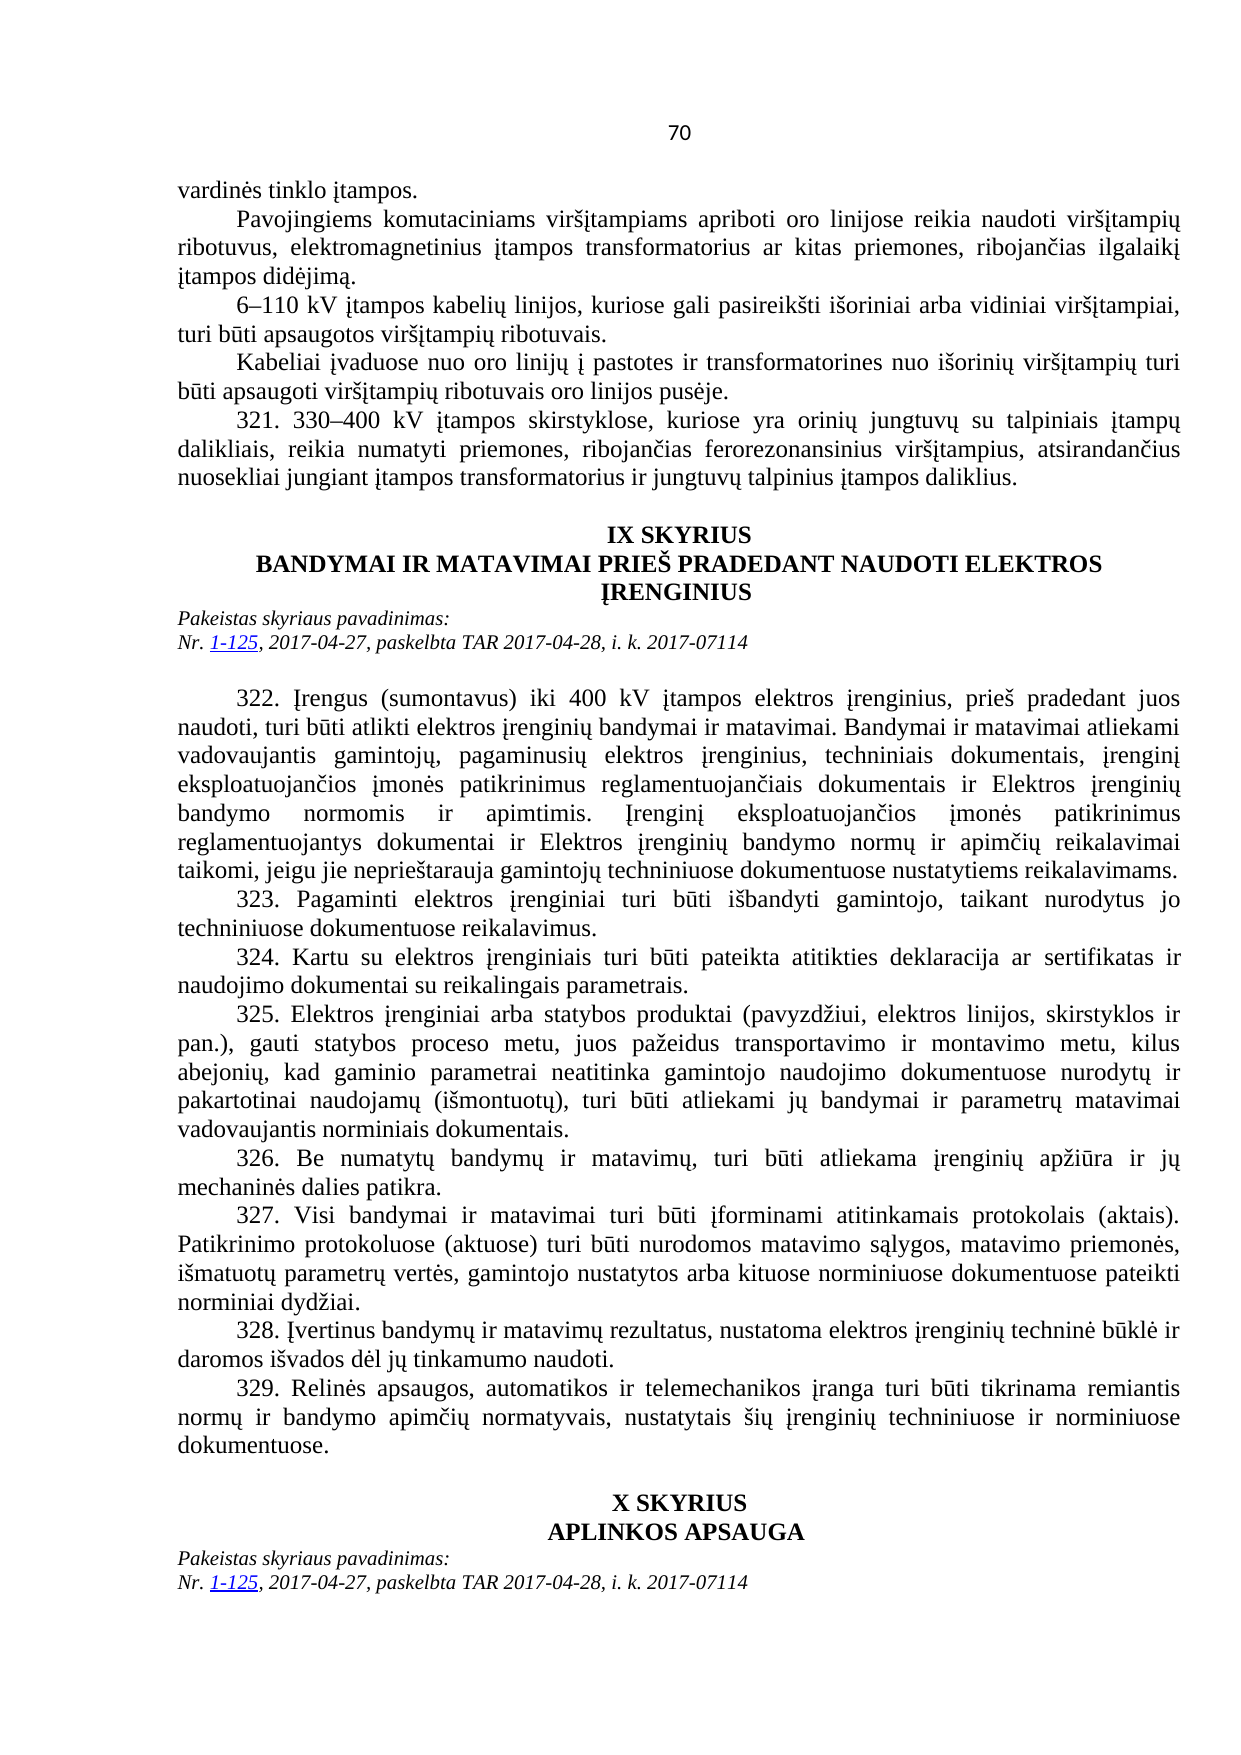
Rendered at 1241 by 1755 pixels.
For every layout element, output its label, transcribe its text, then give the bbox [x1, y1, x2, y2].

text X SKYRIUS [177, 1488, 1181, 1517]
text 321. 330–400 kV įtampos skirstyklose, kuriose yra orinių jungtuvų su talpiniais įtampų dalikliais, reikia numatyti priemones, ribojančias ferorezonansinius viršįtampius, atsirandančius nuosekliai jungiant įtampos transformatorius ir jungtuvų talpinius įtampos daliklius. [177, 405, 1181, 491]
text Nr. 1-125, 2017-04-27, paskelbta TAR 2017-04-28, i. k. 2017-07114 [177, 630, 1181, 654]
text Nr. 1-125, 2017-04-27, paskelbta TAR 2017-04-28, i. k. 2017-07114 [177, 1569, 1181, 1594]
text 328. Įvertinus bandymų ir matavimų rezultatus, nustatoma elektros įrenginių techninė būklė ir daromos išvados dėl jų tinkamumo naudoti. [177, 1316, 1181, 1373]
text 327. Visi bandymai ir matavimai turi būti įforminami atitinkamais protokolais (aktais). Patikrinimo protokoluose (aktuose) turi būti nurodomos matavimo sąlygos, matavimo priemonės, išmatuotų parametrų vertės, gamintojo nustatytos arba kituose norminiuose dokumentuose pateikti norminiai dydžiai. [177, 1201, 1181, 1316]
text 329. Relinės apsaugos, automatikos ir telemechanikos įranga turi būti tikrinama remiantis normų ir bandymo apimčių normatyvais, nustatytais šių įrenginių techniniuose ir norminiuose dokumentuose. [177, 1373, 1181, 1459]
text 324. Kartu su elektros įrenginiais turi būti pateikta atitikties deklaracija ar sertifikatas ir naudojimo dokumentai su reikalingais parametrais. [177, 942, 1181, 999]
text APLINKOS APSAUGA [177, 1517, 1181, 1546]
text BANDYMAI IR MATAVIMAI PRIEŠ PRADEDANT NAUDOTI ELEKTROS ĮRENGINIUS [177, 549, 1181, 606]
text Pakeistas skyriaus pavadinimas: [177, 606, 1181, 630]
text 6–110 kV įtampos kabelių linijos, kuriose gali pasireikšti išoriniai arba vidiniai viršįtampiai, turi būti apsaugotos viršįtampių ribotuvais. [177, 290, 1181, 347]
text Kabeliai įvaduose nuo oro linijų į pastotes ir transformatorines nuo išorinių viršįtampių turi būti apsaugoti viršįtampių ribotuvais oro linijos pusėje. [177, 347, 1181, 405]
text Pavojingiems komutaciniams viršįtampiams apriboti oro linijose reikia naudoti viršįtampių ribotuvus, elektromagnetinius įtampos transformatorius ar kitas priemones, ribojančias ilgalaikį įtampos didėjimą. [177, 204, 1181, 290]
text 326. Be numatytų bandymų ir matavimų, turi būti atliekama įrenginių apžiūra ir jų mechaninės dalies patikra. [177, 1143, 1181, 1201]
text vardinės tinklo įtampos. [177, 175, 1181, 204]
text 322. Įrengus (sumontavus) iki 400 kV įtampos elektros įrenginius, prieš pradedant juos naudoti, turi būti atlikti elektros įrenginių bandymai ir matavimai. Bandymai ir matavimai atliekami vadovaujantis gamintojų, pagaminusių elektros įrenginius, techniniais dokumentais, įrenginį eksploatuojančios įmonės patikrinimus reglamentuojančiais dokumentais ir Elektros įrenginių bandymo normomis ir apimtimis. Įrenginį eksploatuojančios įmonės patikrinimus reglamentuojantys dokumentai ir Elektros įrenginių bandymo normų ir apimčių reikalavimai taikomi, jeigu jie neprieštarauja gamintojų techniniuose dokumentuose nustatytiems reikalavimams. [177, 683, 1181, 884]
text IX SKYRIUS [177, 520, 1181, 549]
text 323. Pagaminti elektros įrenginiai turi būti išbandyti gamintojo, taikant nurodytus jo techniniuose dokumentuose reikalavimus. [177, 884, 1181, 942]
text Pakeistas skyriaus pavadinimas: [177, 1546, 1181, 1569]
text 325. Elektros įrenginiai arba statybos produktai (pavyzdžiui, elektros linijos, skirstyklos ir pan.), gauti statybos proceso metu, juos pažeidus transportavimo ir montavimo metu, kilus abejonių, kad gaminio parametrai neatitinka gamintojo naudojimo dokumentuose nurodytų ir pakartotinai naudojamų (išmontuotų), turi būti atliekami jų bandymai ir parametrų matavimai vadovaujantis norminiais dokumentais. [177, 999, 1181, 1143]
